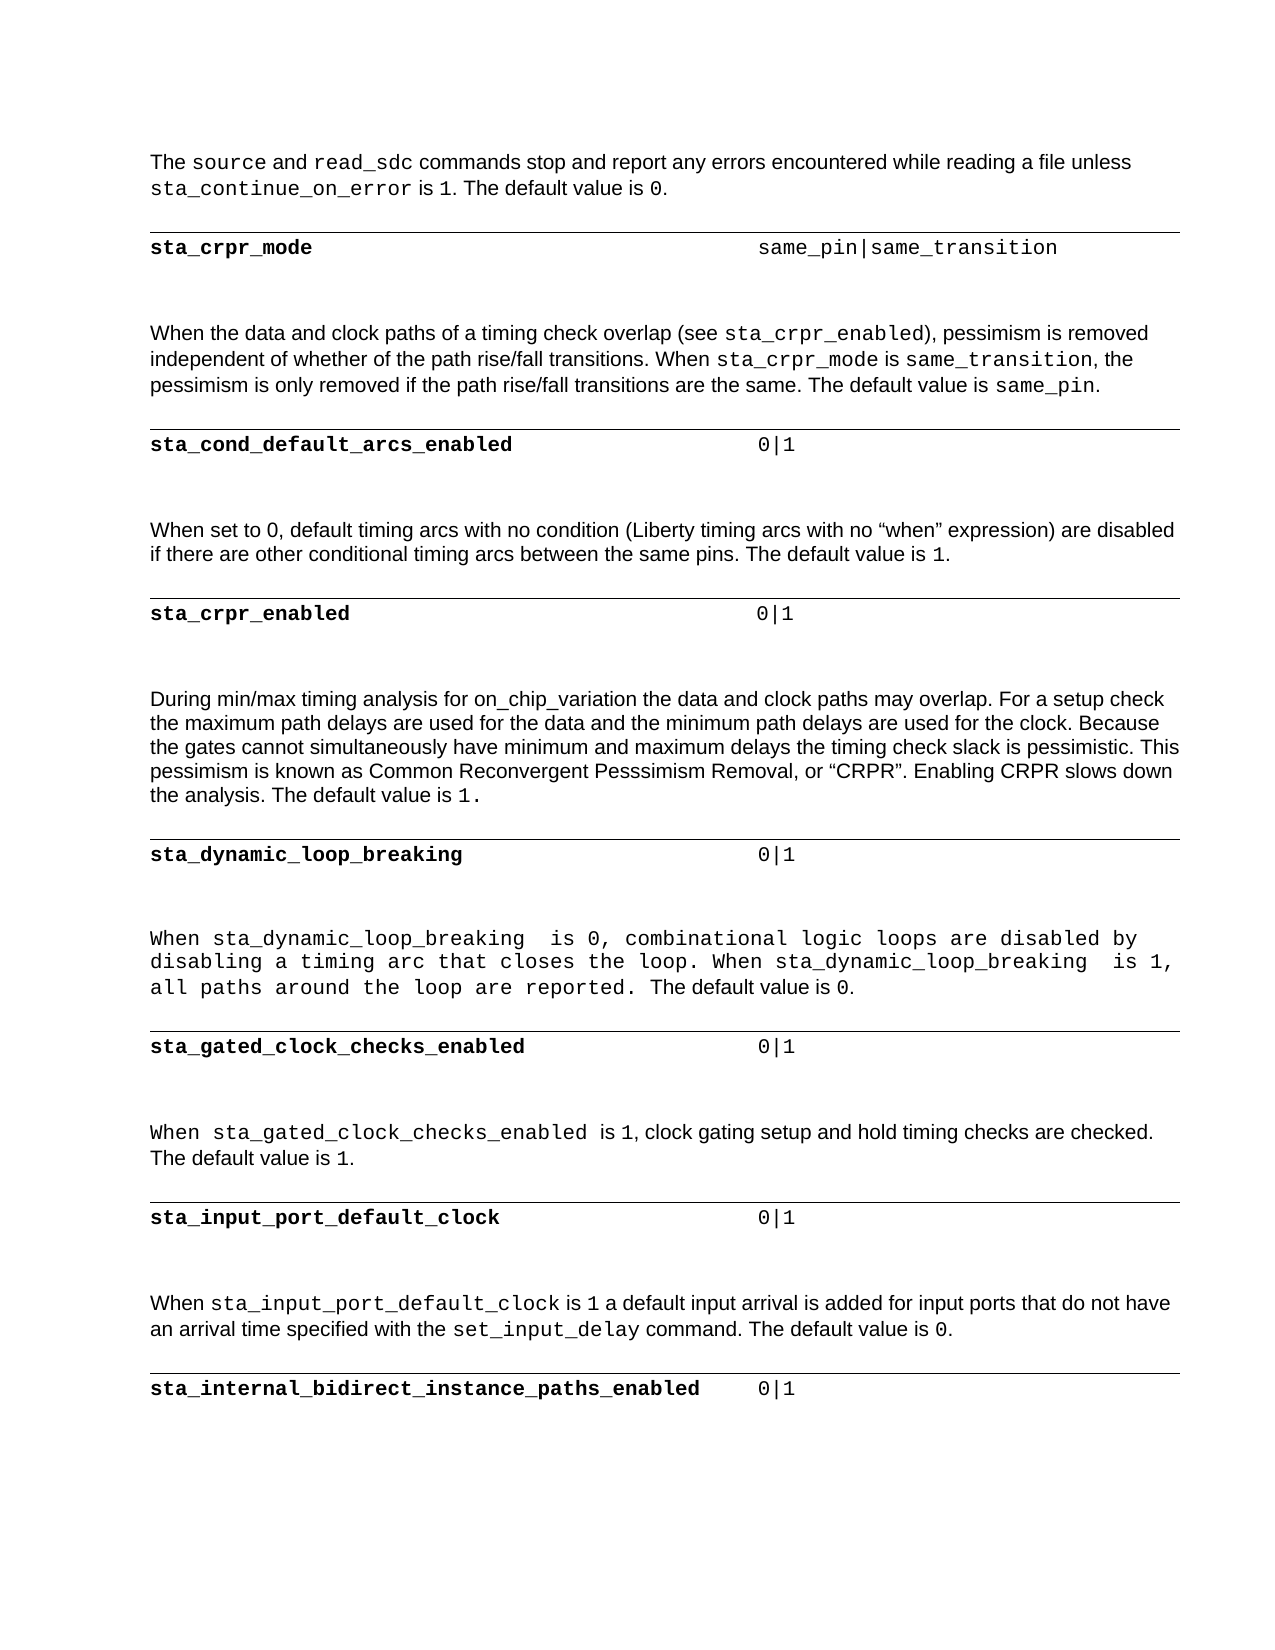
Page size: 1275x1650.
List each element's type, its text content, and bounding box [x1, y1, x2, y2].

table_header sta_crpr_enabled [150, 599, 756, 657]
table_header sta_crpr_mode [150, 233, 758, 291]
table_header 0|1 [758, 1032, 1180, 1090]
table_header sta_cond_default_arcs_enabled [150, 430, 758, 488]
table_header 0|1 [756, 599, 1180, 657]
table_header 0|1 [758, 1374, 1180, 1432]
text When set to 0, default timing arcs with no condition (Liberty timing arcs with no “when” expression) are disabled if there are other conditional timing arcs between the same pins. The default value is 1. [150, 518, 1180, 567]
text The source and read_sdc commands stop and report any errors encountered while reading a file unless sta_continue_on_error is 1. The default value is 0. [150, 150, 1180, 202]
text When sta_dynamic_loop_breaking is 0, combinational logic loops are disabled by disabling a timing arc that closes the loop. When sta_dynamic_loop_breaking is 1, all paths around the loop are reported. The default value is 0. [150, 928, 1180, 1001]
table_header 0|1 [758, 840, 1180, 898]
table_header sta_input_port_default_clock [150, 1203, 758, 1261]
table_header 0|1 [758, 1203, 1180, 1261]
table_header 0|1 [758, 430, 1180, 488]
text When sta_input_port_default_clock is 1 a default input arrival is added for input ports that do not have an arrival time specified with the set_input_delay command. The default value is 0. [150, 1291, 1180, 1343]
text During min/max timing analysis for on_chip_variation the data and clock paths may overlap. For a setup check the maximum path delays are used for the data and the minimum path delays are used for the clock. Because the gates cannot simultaneously have minimum and maximum delays the timing check slack is pessimistic. This pessimism is known as Common Reconvergent Pesssimism Removal, or “CRPR”. Enabling CRPR slows down the analysis. The default value is 1. [150, 687, 1180, 808]
table_header sta_gated_clock_checks_enabled [150, 1032, 758, 1090]
text When the data and clock paths of a timing check overlap (see sta_crpr_enabled), pessimism is removed independent of whether of the path rise/fall transitions. When sta_crpr_mode is same_transition, the pessimism is only removed if the path rise/fall transitions are the same. The default value is same_pin. [150, 321, 1180, 398]
table_header sta_internal_bidirect_instance_paths_enabled [150, 1374, 758, 1432]
table_header same_pin|same_transition [758, 233, 1180, 291]
text When sta_gated_clock_checks_enabled is 1, clock gating setup and hold timing checks are checked. The default value is 1. [150, 1120, 1180, 1172]
table_header sta_dynamic_loop_breaking [150, 840, 758, 898]
